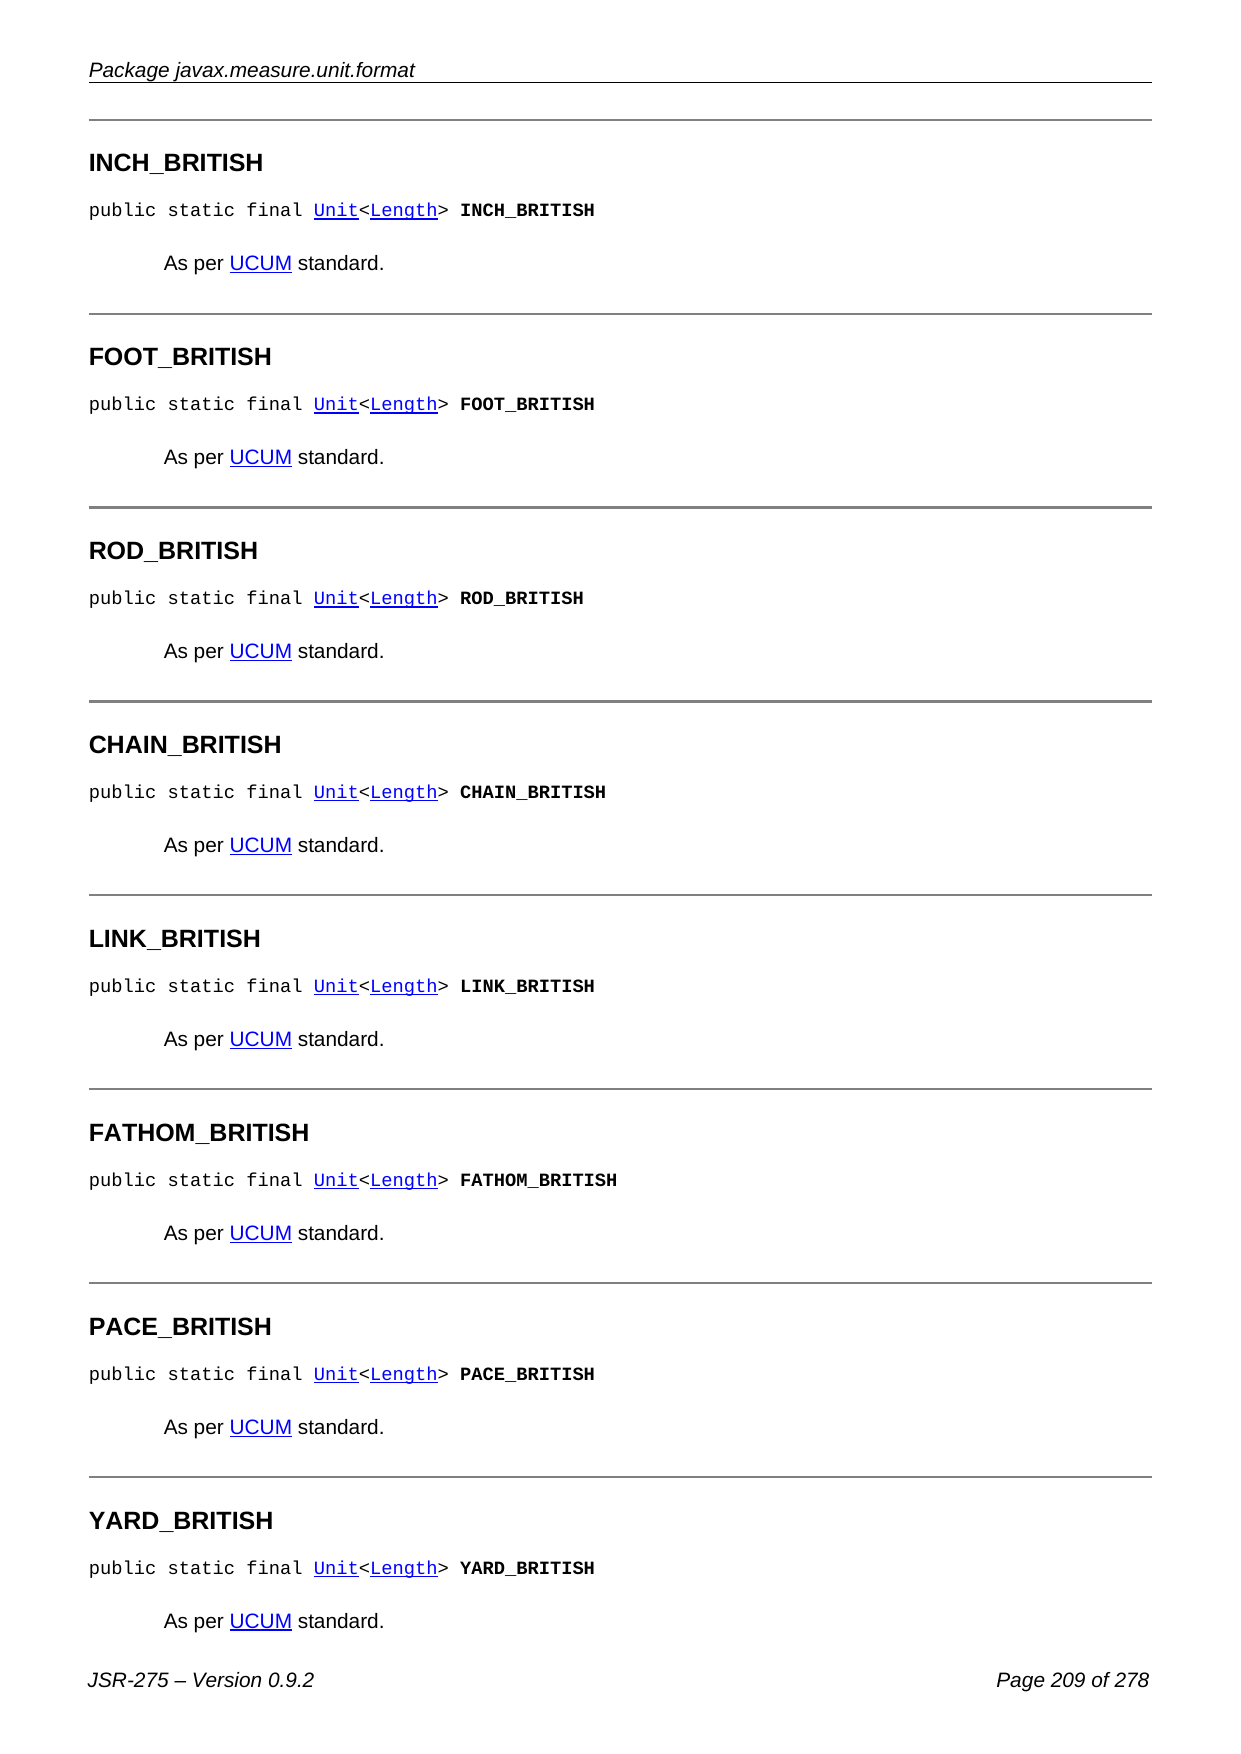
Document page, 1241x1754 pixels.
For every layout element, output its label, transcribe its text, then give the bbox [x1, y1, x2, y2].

subtitle ROD_BRITISH [88, 537, 1152, 565]
text As per UCUM standard. [163, 1221, 1152, 1244]
text public static final Unit<Length> FOOT_BRITISH [88, 395, 1152, 416]
text public static final Unit<Length> CHAIN_BRITISH [88, 783, 1152, 804]
subtitle YARD_BRITISH [88, 1507, 1152, 1534]
text As per UCUM standard. [163, 445, 1152, 469]
subtitle FATHOM_BRITISH [88, 1119, 1152, 1147]
text public static final Unit<Length> LINK_BRITISH [88, 977, 1152, 998]
text As per UCUM standard. [163, 639, 1152, 663]
text As per UCUM standard. [163, 1027, 1152, 1051]
subtitle FOOT_BRITISH [88, 343, 1152, 371]
subtitle CHAIN_BRITISH [88, 731, 1152, 759]
text public static final Unit<Length> INCH_BRITISH [88, 201, 1152, 222]
text As per UCUM standard. [163, 833, 1152, 857]
subtitle PACE_BRITISH [88, 1313, 1152, 1341]
text public static final Unit<Length> ROD_BRITISH [88, 589, 1152, 610]
text public static final Unit<Length> FATHOM_BRITISH [88, 1171, 1152, 1192]
text As per UCUM standard. [163, 1609, 1152, 1632]
subtitle INCH_BRITISH [88, 149, 1152, 177]
text public static final Unit<Length> PACE_BRITISH [88, 1365, 1152, 1386]
subtitle LINK_BRITISH [88, 925, 1152, 953]
text As per UCUM standard. [163, 251, 1152, 275]
text As per UCUM standard. [163, 1415, 1152, 1438]
text public static final Unit<Length> YARD_BRITISH [88, 1559, 1152, 1580]
